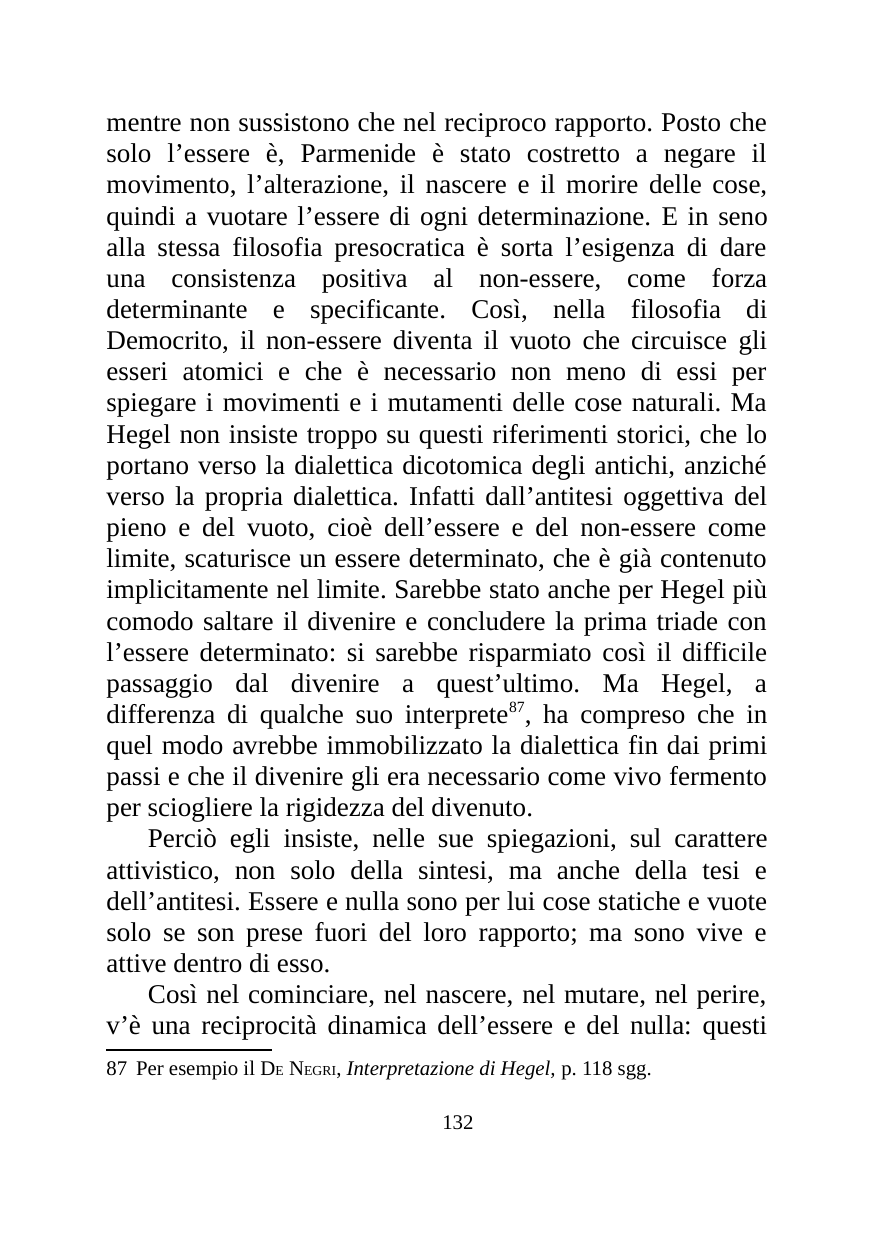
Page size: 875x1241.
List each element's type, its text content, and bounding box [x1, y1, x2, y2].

text Così nel cominciare, nel nascere, nel mutare, nel perire, v’è una reciprocità dinamica dell’essere e del nulla: questi [106, 978, 768, 1041]
text Perciò egli insiste, nelle sue spiegazioni, sul carattere attivistico, non solo della sintesi, ma anche della tesi e dell’antitesi. Essere e nulla sono per lui cose statiche e vuote solo se son prese fuori del loro rapporto; ma sono vive e attive dentro di esso. [106, 823, 768, 978]
text mentre non sussistono che nel reciproco rapporto. Posto che solo l’essere è, Parmenide è stato costretto a negare il movimento, l’alterazione, il nascere e il morire delle cose, quindi a vuotare l’essere di ogni determinazione. E in seno alla stessa filosofia presocratica è sorta l’esigenza di dare una consistenza positiva al non-essere, come forza determinante e specificante. Così, nella filosofia di Democrito, il non-essere diventa il vuoto che circuisce gli esseri atomici e che è necessario non meno di essi per spiegare i movimenti e i mutamenti delle cose naturali. Ma Hegel non insiste troppo su questi riferimenti storici, che lo portano verso la dialettica dicotomica degli antichi, anziché verso la propria dialettica. Infatti dall’antitesi oggettiva del pieno e del vuoto, cioè dell’essere e del non-essere come limite, scaturisce un essere determinato, che è già contenuto implicitamente nel limite. Sarebbe stato anche per Hegel più comodo saltare il divenire e concludere la prima triade con l’essere determinato: si sarebbe risparmiato così il difficile passaggio dal divenire a quest’ultimo. Ma Hegel, a differenza di qualche suo interprete, ha compreso che in quel modo avrebbe immobilizzato la dialettica fin dai primi passi e che il divenire gli era necessario come vivo fermento per sciogliere la rigidezza del divenuto. [106, 106, 768, 823]
text Per esempio il De Negri, Interpretazione di Hegel, p. 118 sgg. [106, 1056, 768, 1080]
